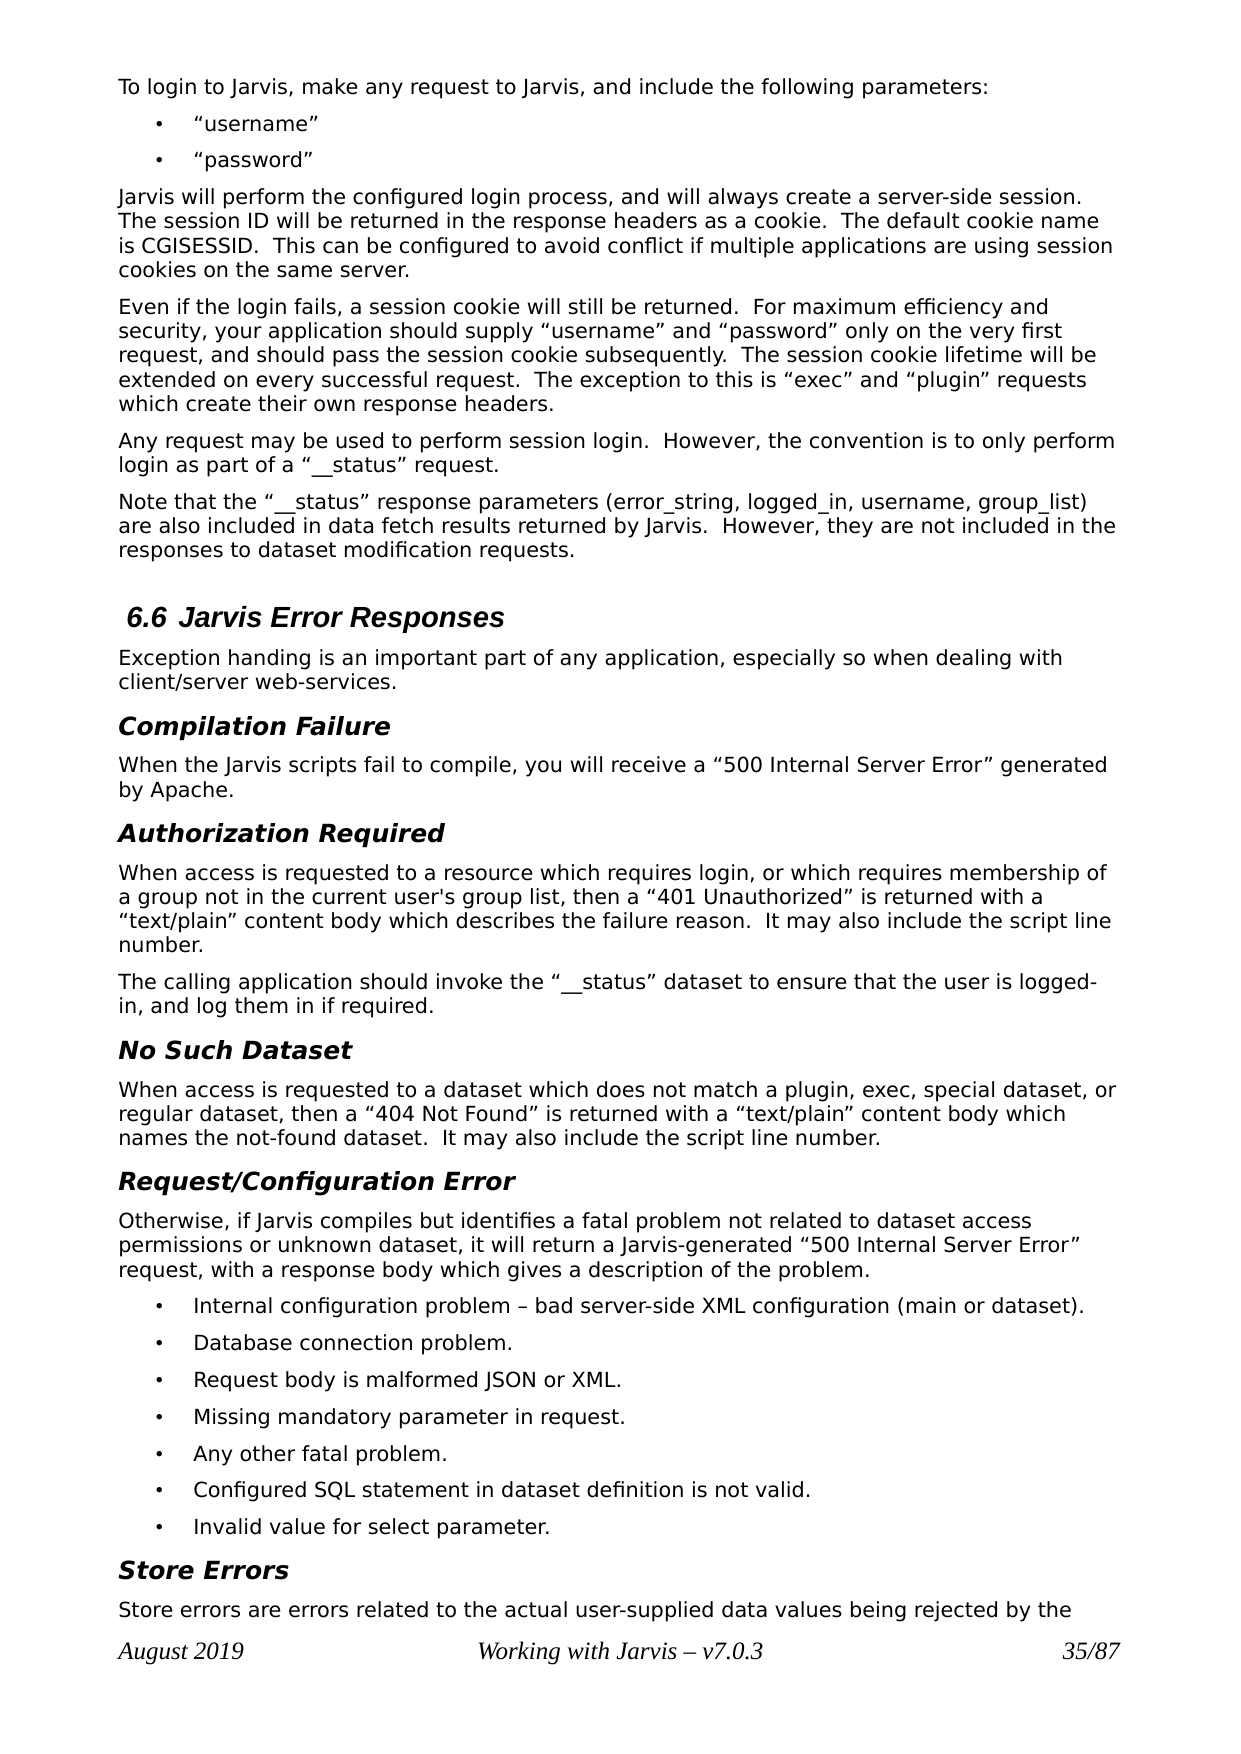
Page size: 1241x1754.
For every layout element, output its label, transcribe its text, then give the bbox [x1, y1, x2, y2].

subtitle No Such Dataset [118, 1036, 1122, 1065]
text Even if the login fails, a session cookie will still be returned. For maximum efficiency and security, your application should supply “username” and “password” only on the very first request, and should pass the session cookie subsequently. The session cookie lifetime will be extended on every successful request. The exception to this is “exec” and “plugin” requests which create their own response headers. [118, 295, 1122, 416]
subtitle Compilation Failure [118, 712, 1122, 741]
list Missing mandatory parameter in request. [156, 1405, 1122, 1429]
text When access is requested to a resource which requires login, or which requires membership of a group not in the current user's group list, then a “401 Unauthorized” is returned with a “text/plain” content body which describes the failure reason. It may also include the script line number. [118, 861, 1122, 958]
list “username” [156, 112, 1122, 136]
list Invalid value for select parameter. [156, 1515, 1122, 1539]
subtitle Jarvis Error Responses [118, 600, 1122, 634]
text Exception handing is an important part of any application, especially so when dealing with client/server web-services. [118, 646, 1122, 695]
text When the Jarvis scripts fail to compile, you will receive a “500 Internal Server Error” generated by Apache. [118, 753, 1122, 802]
text When access is requested to a dataset which does not match a plugin, exec, special dataset, or regular dataset, then a “404 Not Found” is returned with a “text/plain” content body which names the not-found dataset. It may also include the script line number. [118, 1078, 1122, 1150]
text Jarvis will perform the configured login process, and will always create a server-side session. The session ID will be returned in the response headers as a cookie. The default cookie name is CGISESSID. This can be configured to avoid conflict if multiple applications are using session cookies on the same server. [118, 185, 1122, 282]
list “password” [156, 148, 1122, 173]
list Request body is malformed JSON or XML. [156, 1368, 1122, 1392]
subtitle Authorization Required [118, 819, 1122, 848]
text The calling application should invoke the “__status” dataset to ensure that the user is logged-in, and log them in if required. [118, 970, 1122, 1019]
list Any other fatal problem. [156, 1442, 1122, 1466]
text Any request may be used to perform session login. However, the convention is to only perform login as part of a “__status” request. [118, 429, 1122, 477]
text Note that the “__status” response parameters (error_string, logged_in, username, group_list) are also included in data fetch results returned by Jarvis. However, they are not included in the responses to dataset modification requests. [118, 490, 1122, 563]
list Internal configuration problem – bad server-side XML configuration (main or dataset). [156, 1294, 1122, 1319]
subtitle Request/Configuration Error [118, 1168, 1122, 1197]
text To login to Jarvis, make any request to Jarvis, and include the following parameters: [118, 75, 1122, 99]
text Store errors are errors related to the actual user-supplied data values being rejected by the [118, 1598, 1122, 1622]
subtitle Store Errors [118, 1557, 1122, 1586]
text Otherwise, if Jarvis compiles but identifies a fatal problem not related to dataset access permissions or unknown dataset, it will return a Jarvis-generated “500 Internal Server Error” request, with a response body which gives a description of the problem. [118, 1209, 1122, 1282]
list Configured SQL statement in dataset definition is not valid. [156, 1478, 1122, 1503]
list Database connection problem. [156, 1331, 1122, 1356]
